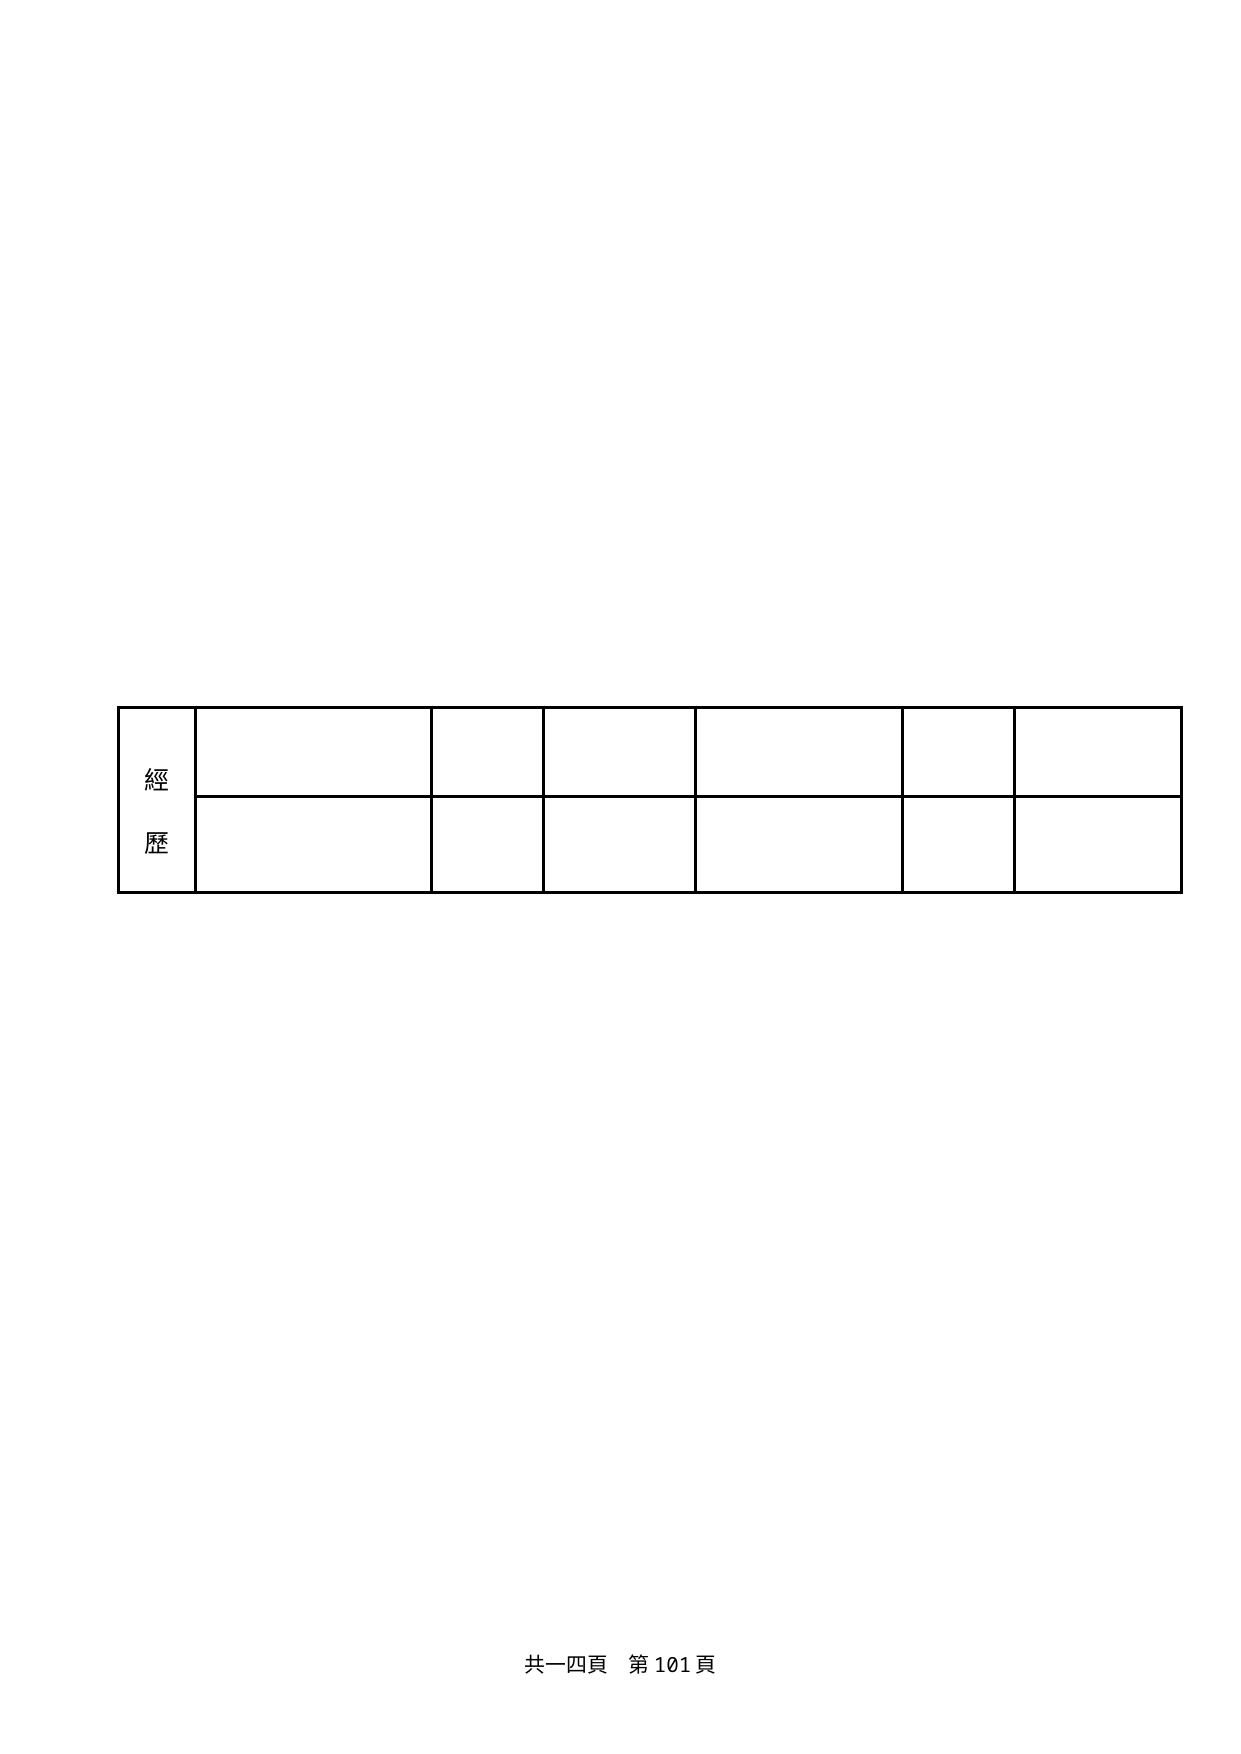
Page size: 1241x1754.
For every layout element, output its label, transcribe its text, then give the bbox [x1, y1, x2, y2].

table_cell [697, 798, 901, 891]
table_cell [545, 798, 694, 891]
table_cell [197, 709, 430, 795]
table_cell [433, 709, 542, 795]
table_cell [433, 798, 542, 891]
table_cell [1016, 709, 1180, 795]
table_cell [197, 798, 430, 891]
table_cell [697, 709, 901, 795]
table_cell [904, 798, 1013, 891]
table_cell [904, 709, 1013, 795]
table_cell [545, 709, 694, 795]
table_cell 經 歷 [120, 709, 194, 891]
table_cell [1016, 798, 1180, 891]
